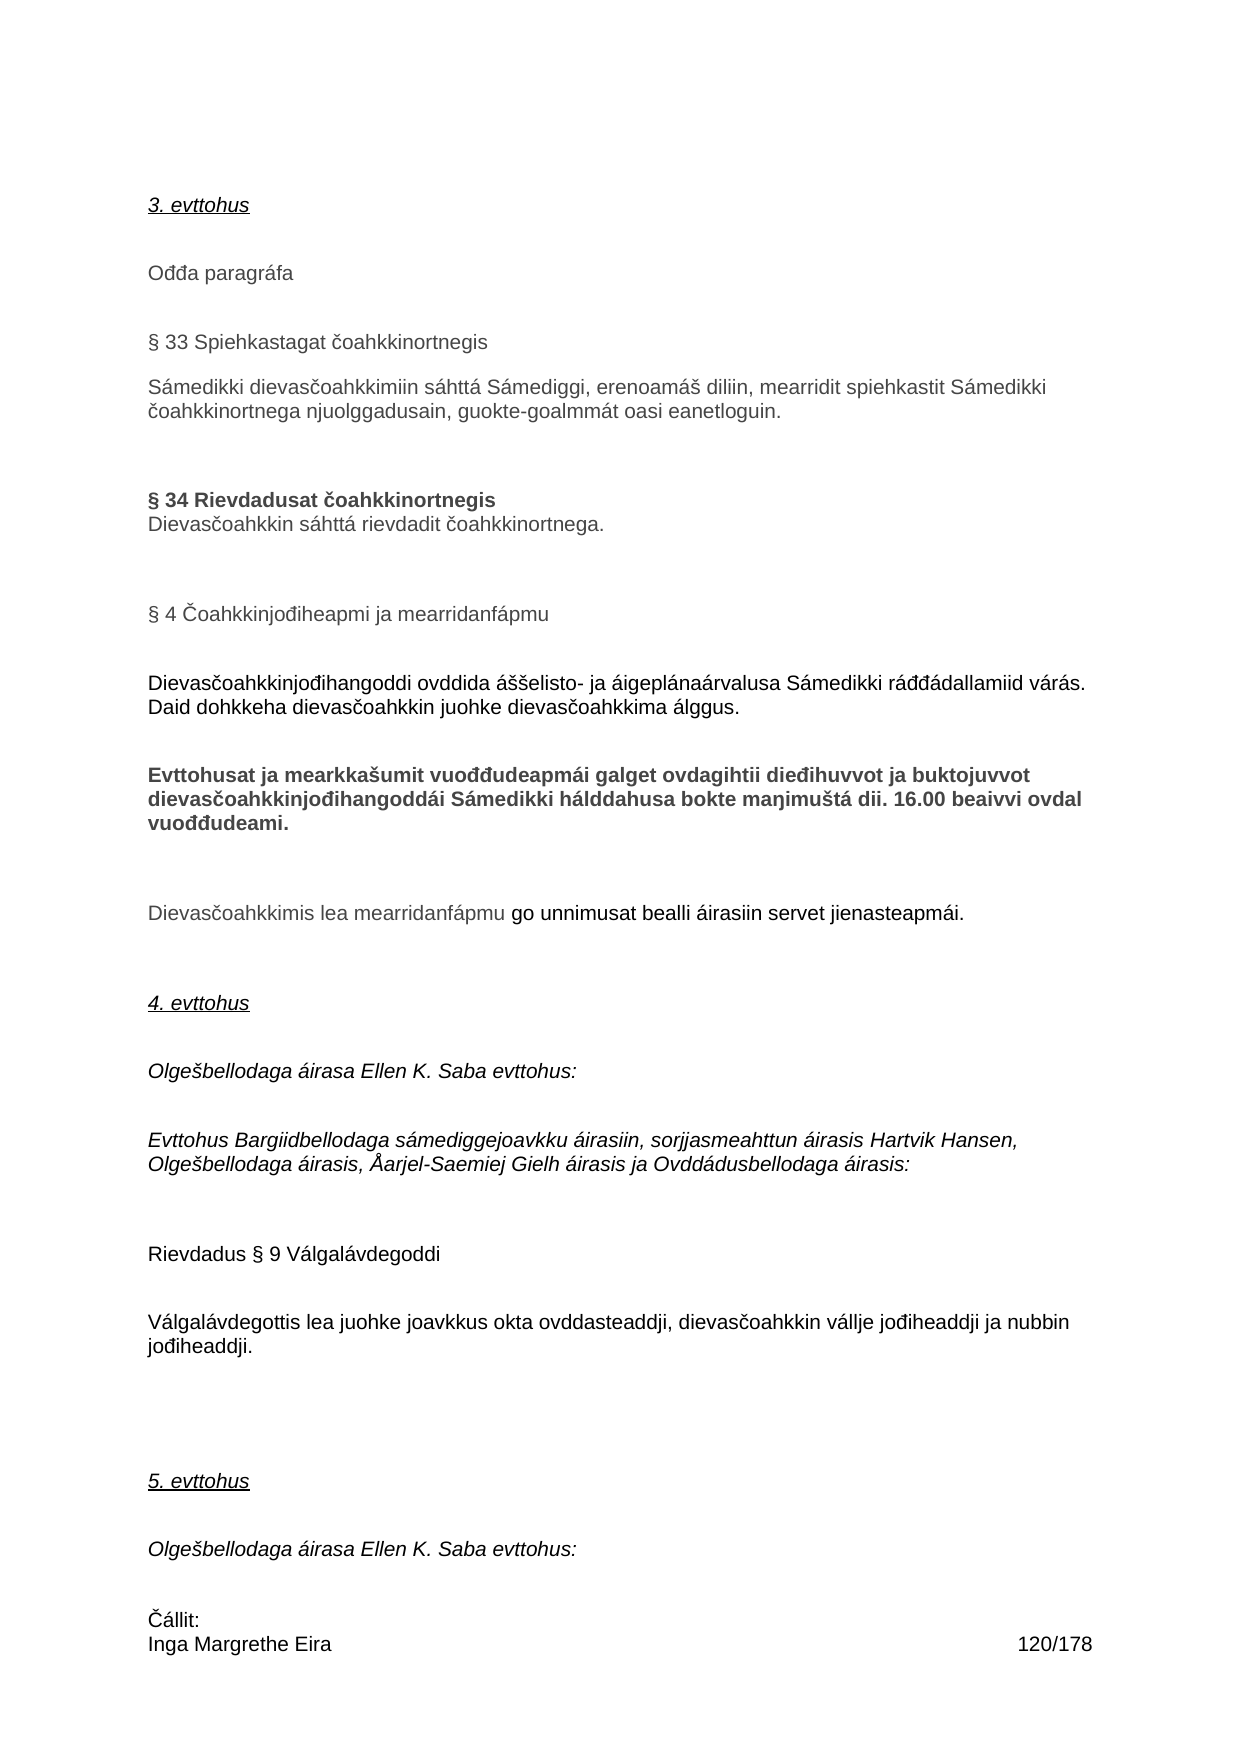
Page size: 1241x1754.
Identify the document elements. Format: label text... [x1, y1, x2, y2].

table_header 3. evttohus Ođđa paragráfa § 33 Spiehkastagat čoahkkinortnegis Sámedikki dievasčoahkkimiin sáhttá Sámediggi, erenoamáš diliin, mearridit spiehkastit Sámedikki čoahkkinortnega njuolggadusain, guokte-goalmmát oasi eanetloguin. § 34 Rievdadusat čoahkkinortnegis Dievasčoahkkin sáhttá rievdadit čoahkkinortnega. § 4 Čoahkkinjođiheapmi ja mearridanfápmu Dievasčoahkkinjođihangoddi ovddida áššelisto- ja áigeplánaárvalusa Sámedikki ráđđádallamiid várás. Daid dohkkeha dievasčoahkkin juohke dievasčoahkkima álggus. Evttohusat ja mearkkašumit vuođđudeapmái galget ovdagihtii dieđihuvvot ja buktojuvvot dievasčoahkkinjođihangoddái Sámedikki hálddahusa bokte maŋimuštá dii. 16.00 beaivvi ovdal vuođđudeami. Dievasčoahkkimis lea mearridanfápmu go unnimusat bealli áirasiin servet jienasteapmái. 4. evttohus Olgešbellodaga áirasa Ellen K. Saba evttohus: Evttohus Bargiidbellodaga sámediggejoavkku áirasiin, sorjjasmeahttun áirasis Hartvik Hansen, Olgešbellodaga áirasis, Åarjel-Saemiej Gielh áirasis ja Ovddádusbellodaga áirasis: Rievdadus § 9 Válgalávdegoddi Válgalávdegottis lea juohke joavkkus okta ovddasteaddji, dievasčoahkkin vállje jođiheaddji ja nubbin jođiheaddji. 5. evttohus Olgešbellodaga áirasa Ellen K. Saba evttohus: [136, 148, 1104, 1606]
